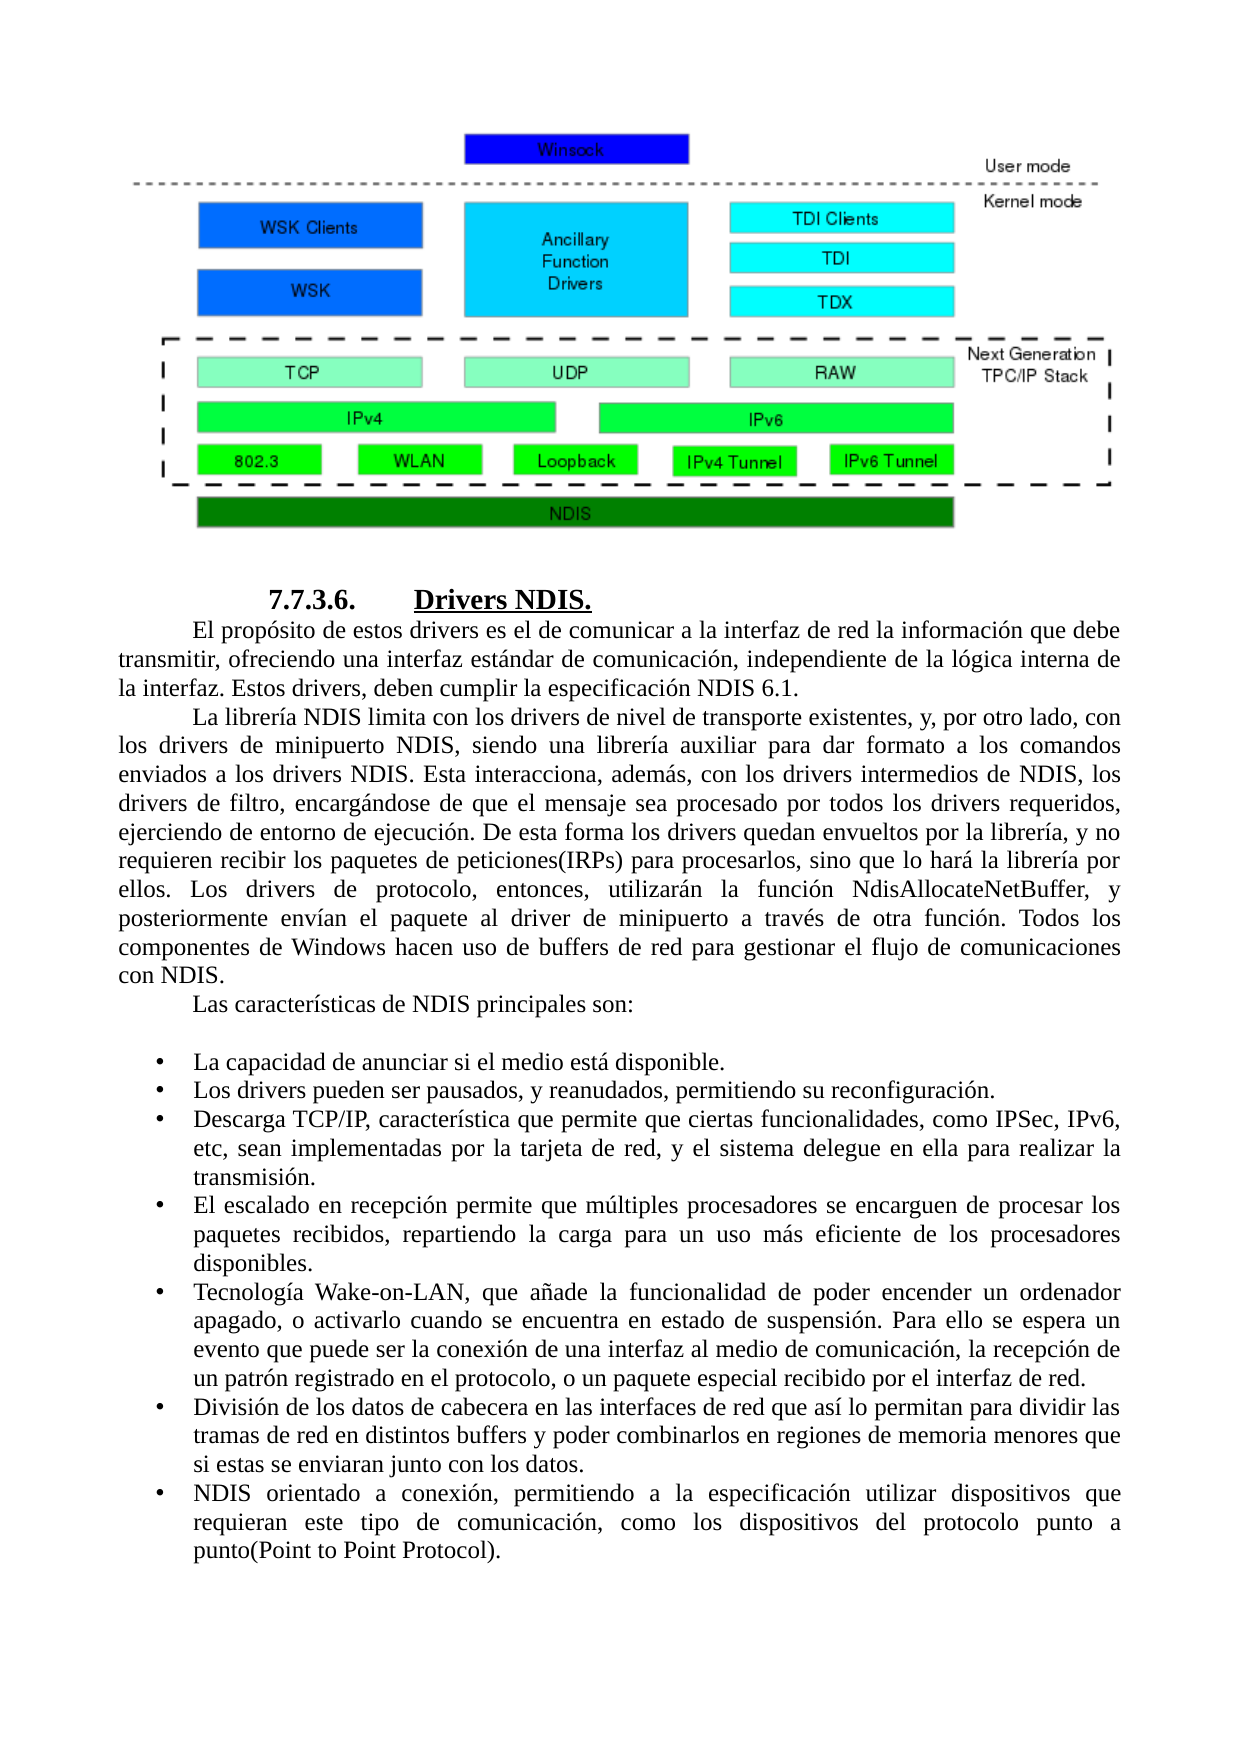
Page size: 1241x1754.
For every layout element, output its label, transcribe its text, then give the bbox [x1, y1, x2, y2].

picture [118, 118, 1123, 554]
list La capacidad de anunciar si el medio está disponible. [156, 1047, 1122, 1076]
text Las características de NDIS principales son: [118, 989, 1122, 1018]
text El propósito de estos drivers es el de comunicar a la interfaz de red la información que debe transmitir, ofreciendo una interfaz estándar de comunicación, independiente de la lógica interna de la interfaz. Estos drivers, deben cumplir la especificación NDIS 6.1. [118, 616, 1122, 702]
list División de los datos de cabecera en las interfaces de red que así lo permitan para dividir las tramas de red en distintos buffers y poder combinarlos en regiones de memoria menores que si estas se enviaran junto con los datos. [156, 1392, 1122, 1478]
list Los drivers pueden ser pausados, y reanudados, permitiendo su reconfiguración. [156, 1076, 1122, 1104]
list El escalado en recepción permite que múltiples procesadores se encarguen de procesar los paquetes recibidos, repartiendo la carga para un uso más eficiente de los procesadores disponibles. [156, 1191, 1122, 1277]
list Descarga TCP/IP, característica que permite que ciertas funcionalidades, como IPSec, IPv6, etc, sean implementadas por la tarjeta de red, y el sistema delegue en ella para realizar la transmisión. [156, 1104, 1122, 1191]
text La librería NDIS limita con los drivers de nivel de transporte existentes, y, por otro lado, con los drivers de minipuerto NDIS, siendo una librería auxiliar para dar formato a los comandos enviados a los drivers NDIS. Esta interacciona, además, con los drivers intermedios de NDIS, los drivers de filtro, encargándose de que el mensaje sea procesado por todos los drivers requeridos, ejerciendo de entorno de ejecución. De esta forma los drivers quedan envueltos por la librería, y no requieren recibir los paquetes de peticiones(IRPs) para procesarlos, sino que lo hará la librería por ellos. Los drivers de protocolo, entonces, utilizarán la función NdisAllocateNetBuffer, y posteriormente envían el paquete al driver de minipuerto a través de otra función. Todos los componentes de Windows hacen uso de buffers de red para gestionar el flujo de comunicaciones con NDIS. [118, 702, 1122, 989]
list Tecnología Wake-on-LAN, que añade la funcionalidad de poder encender un ordenador apagado, o activarlo cuando se encuentra en estado de suspensión. Para ello se espera un evento que puede ser la conexión de una interfaz al medio de comunicación, la recepción de un patrón registrado en el protocolo, o un paquete especial recibido por el interfaz de red. [156, 1277, 1122, 1392]
list NDIS orientado a conexión, permitiendo a la especificación utilizar dispositivos que requieran este tipo de comunicación, como los dispositivos del protocolo punto a punto(Point to Point Protocol). [156, 1478, 1122, 1564]
list Drivers NDIS. [268, 582, 1122, 616]
